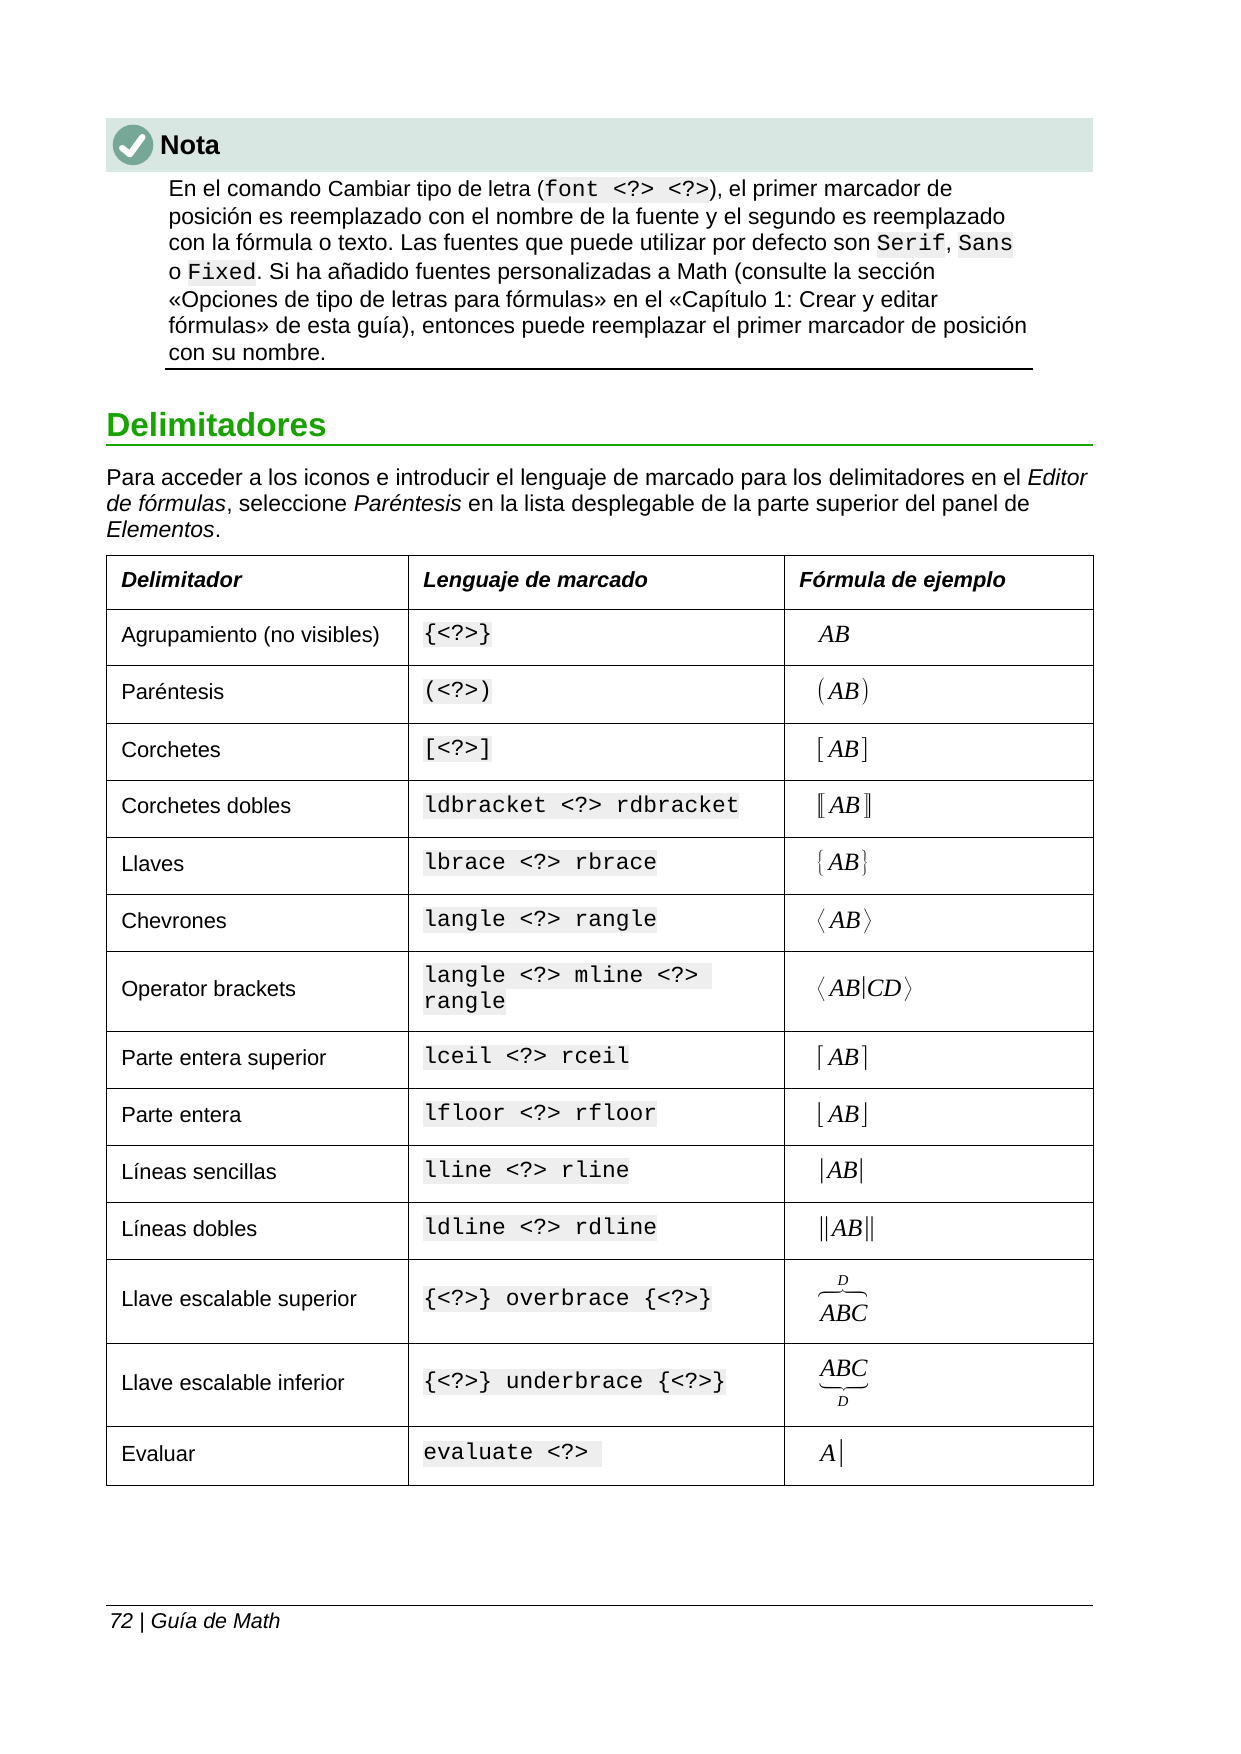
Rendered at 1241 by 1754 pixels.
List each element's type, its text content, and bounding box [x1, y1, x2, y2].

table_cell Agrupamiento (no visibles) [107, 610, 408, 665]
table_cell Corchetes dobles [107, 781, 408, 837]
table_cell [785, 724, 1093, 780]
text En el comando Cambiar tipo de letra (font <?> <?>), el primer marcador de posición es reemplazado con el nombre de la fuente y el segundo es reemplazado con la fórmula o texto. Las fuentes que puede utilizar por defecto son Serif, Sans o Fixed. Si ha añadido fuentes personalizadas a Math (consulte la sección «Opciones de tipo de letras para fórmulas» en el «Capítulo 1: Crear y editar fórmulas» de esta guía), entonces puede reemplazar el primer marcador de posición con su nombre. [165, 172, 1033, 368]
table_cell lbrace <?> rbrace [409, 838, 784, 894]
table_cell evaluate <?> [409, 1427, 784, 1485]
table_cell {<?>} underbrace {<?>} [409, 1344, 784, 1426]
table_cell Llave escalable superior [107, 1260, 408, 1343]
table_cell Evaluar [107, 1427, 408, 1485]
table_cell [785, 1032, 1093, 1088]
table_cell lfloor <?> rfloor [409, 1089, 784, 1145]
table_cell [<?>] [409, 724, 784, 780]
table_cell [785, 1344, 1093, 1426]
table_cell langle <?> mline <?> rangle [409, 952, 784, 1031]
table_cell Parte entera [107, 1089, 408, 1145]
table_cell (<?>) [409, 666, 784, 723]
table_cell {<?>} [409, 610, 784, 665]
table_cell Líneas sencillas [107, 1146, 408, 1202]
table_cell langle <?> rangle [409, 895, 784, 951]
table_cell Corchetes [107, 724, 408, 780]
table_cell [785, 1146, 1093, 1202]
table_cell [785, 838, 1093, 894]
subtitle Nota [106, 118, 1093, 172]
table_cell ldline <?> rdline [409, 1203, 784, 1259]
table_cell Parte entera superior [107, 1032, 408, 1088]
table_header Lenguaje de marcado [409, 556, 784, 609]
table_cell Llaves [107, 838, 408, 894]
table_cell [785, 895, 1093, 951]
table_cell [785, 666, 1093, 723]
table_cell [785, 1089, 1093, 1145]
table_cell Paréntesis [107, 666, 408, 723]
table_cell lline <?> rline [409, 1146, 784, 1202]
table_cell Chevrones [107, 895, 408, 951]
table_header Delimitador [107, 556, 408, 609]
table_header Fórmula de ejemplo [785, 556, 1093, 609]
table_cell ldbracket <?> rdbracket [409, 781, 784, 837]
table_cell [785, 1427, 1093, 1485]
table_cell lceil <?> rceil [409, 1032, 784, 1088]
table_cell Llave escalable inferior [107, 1344, 408, 1426]
table_cell [785, 781, 1093, 837]
table_cell [785, 610, 1093, 665]
table_cell [785, 952, 1093, 1031]
table_cell Operator brackets [107, 952, 408, 1031]
table_cell Líneas dobles [107, 1203, 408, 1259]
subtitle Delimitadores [106, 406, 1093, 444]
table_cell [785, 1203, 1093, 1259]
text Para acceder a los iconos e introducir el lenguaje de marcado para los delimitadores en el Editor de fórmulas, seleccione Paréntesis en la lista desplegable de la parte superior del panel de Elementos. [106, 464, 1093, 543]
table_cell {<?>} overbrace {<?>} [409, 1260, 784, 1343]
table_cell [785, 1260, 1093, 1343]
